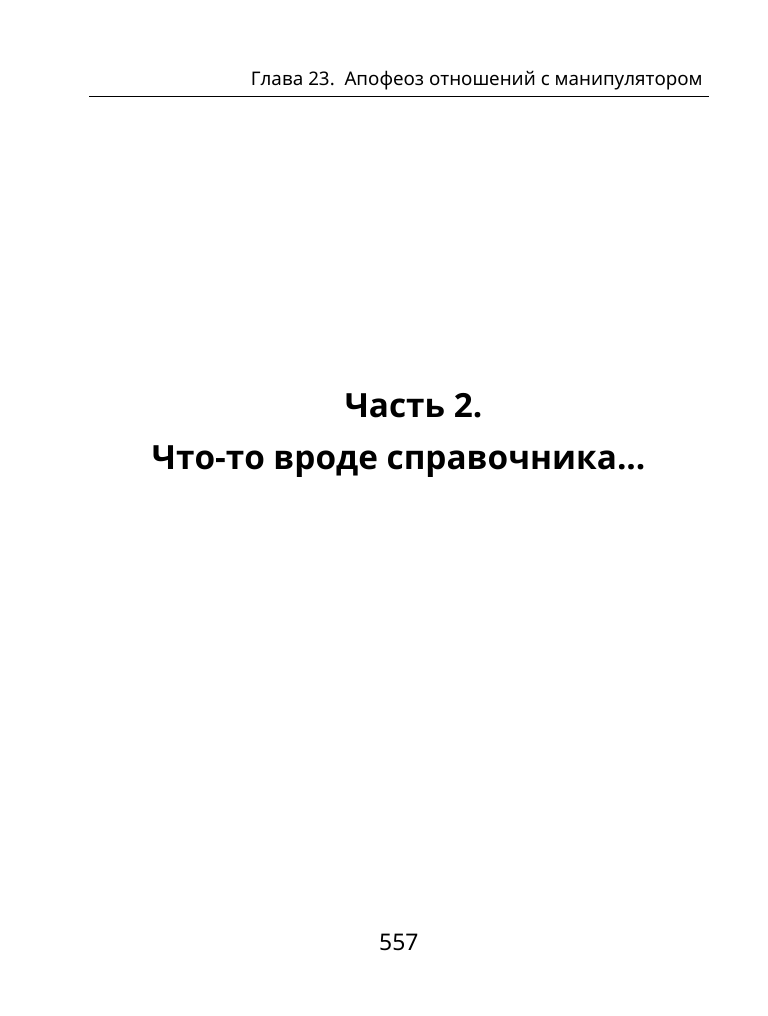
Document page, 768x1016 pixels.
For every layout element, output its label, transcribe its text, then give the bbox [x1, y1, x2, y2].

text Часть 2. Что-то вроде справочника... [88, 382, 709, 479]
